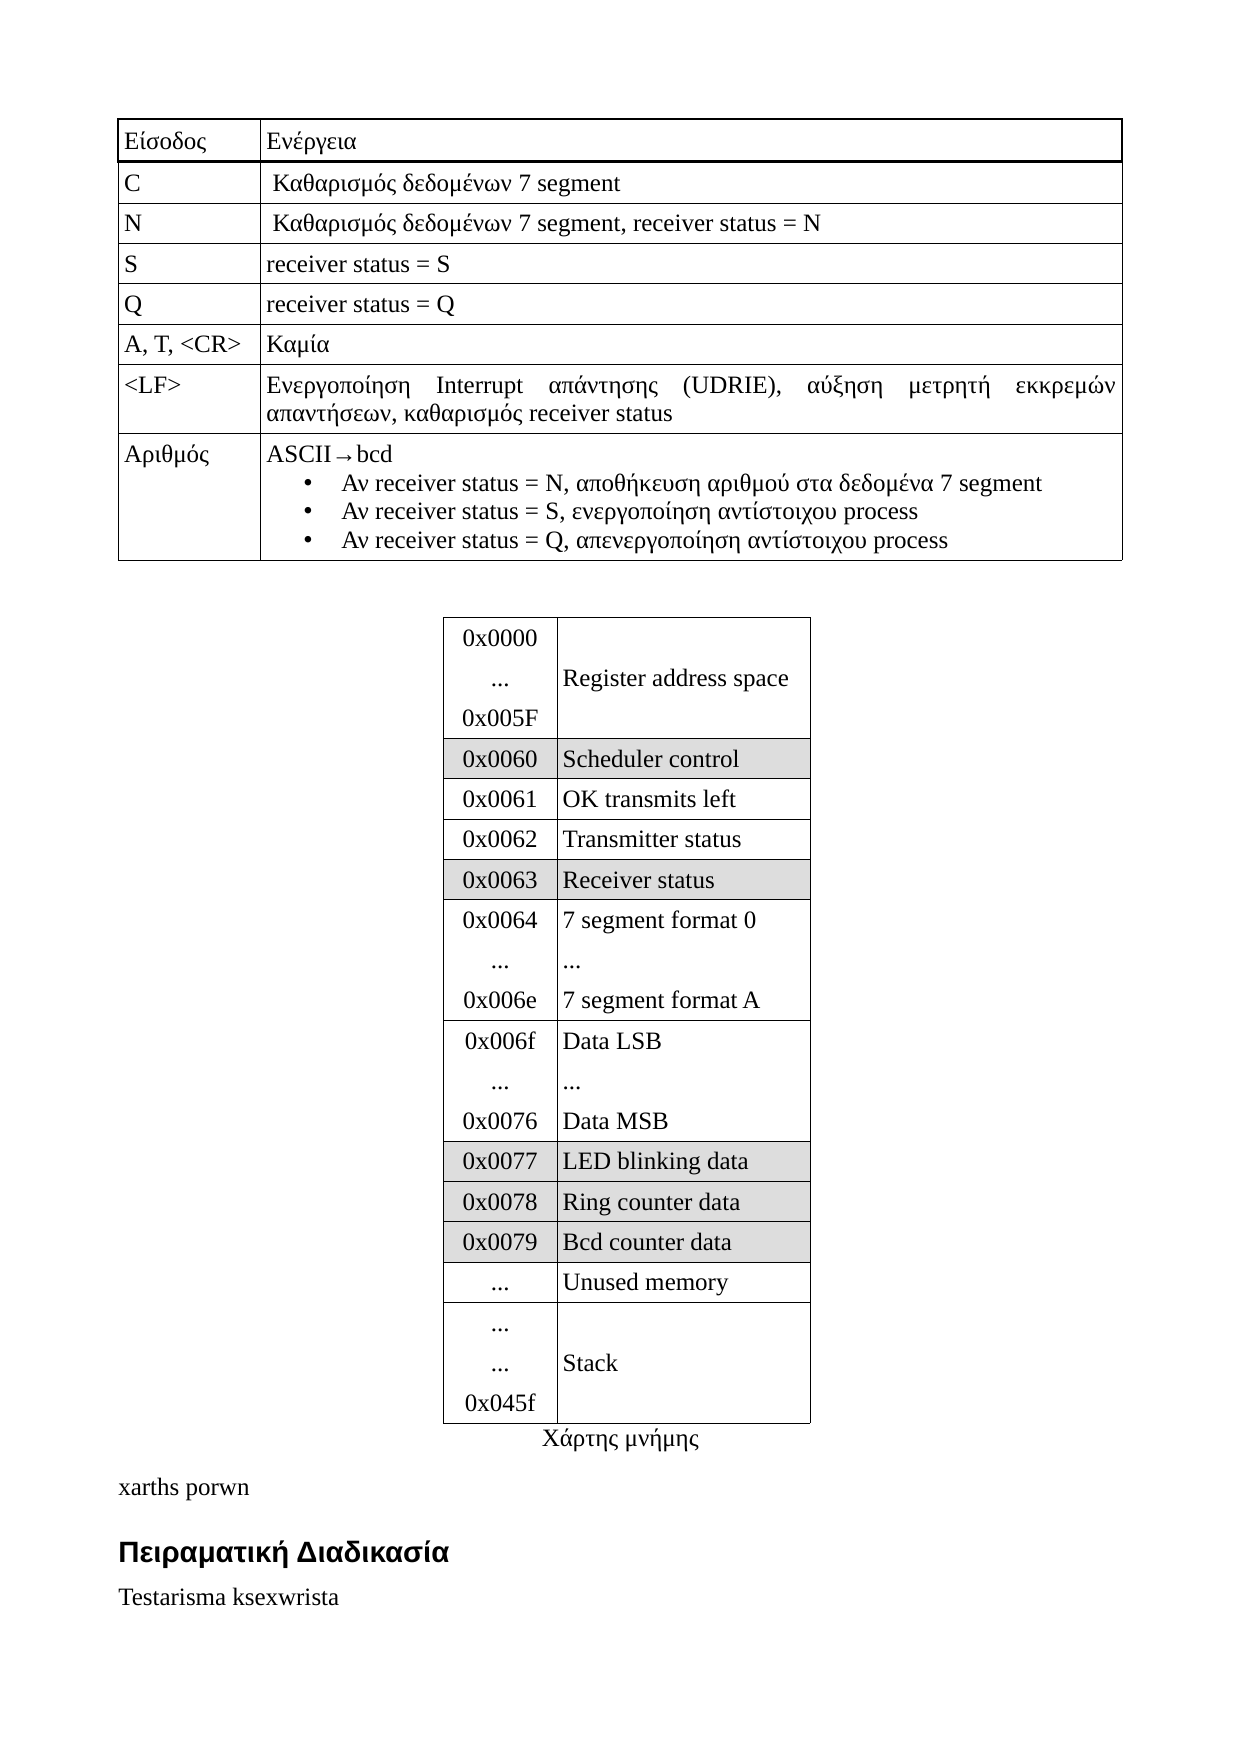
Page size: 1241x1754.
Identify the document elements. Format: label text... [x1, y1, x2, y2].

table_cell ... [444, 1303, 557, 1342]
table_cell receiver status = Q [261, 284, 1122, 324]
table_cell ... [558, 1060, 810, 1100]
table_header Είσοδος [119, 120, 260, 160]
table_cell ... [444, 658, 557, 698]
table_header Ενέργεια [261, 120, 1121, 160]
table_cell Καθαρισμός δεδομένων 7 segment, receiver status = N [261, 204, 1122, 243]
table_cell Αριθμός [119, 434, 260, 559]
table_cell Scheduler control [558, 739, 810, 778]
table_cell Α, Τ, <CR> [119, 325, 260, 364]
table_cell 0x0060 [444, 739, 557, 778]
table_cell 7 segment format A [558, 980, 810, 1020]
table_cell Καθαρισμός δεδομένων 7 segment [261, 163, 1122, 203]
table_cell Data MSB [558, 1100, 810, 1141]
table_cell [558, 1303, 810, 1342]
table_cell 0x0063 [444, 860, 557, 899]
table_cell Transmitter status [558, 820, 810, 859]
text Χάρτης μνήμης [118, 1423, 1122, 1451]
table_cell C [119, 163, 260, 203]
table_cell receiver status = S [261, 244, 1122, 283]
table_cell 0x0076 [444, 1100, 557, 1141]
table_cell Register address space [558, 658, 810, 698]
table_cell Ενεργοποίηση Interrupt απάντησης (UDRIE), αύξηση μετρητή εκκρεμών απαντήσεων, καθαρισμός receiver status [261, 365, 1122, 433]
table_cell Receiver status [558, 860, 810, 899]
table_cell LED blinking data [558, 1142, 810, 1181]
table_cell Bcd counter data [558, 1222, 810, 1262]
table_cell ... [558, 940, 810, 980]
table_cell ... [444, 1263, 557, 1302]
table_cell 0x0077 [444, 1142, 557, 1181]
table_cell Stack [558, 1342, 810, 1382]
table_cell ... [444, 940, 557, 980]
table_cell 0x0064 [444, 900, 557, 939]
table_cell Q [119, 284, 260, 324]
table_cell 0x0061 [444, 779, 557, 818]
table_cell [558, 698, 810, 738]
table_cell ... [444, 1342, 557, 1382]
table_cell [558, 1383, 810, 1423]
table_cell <LF> [119, 365, 260, 433]
table_cell ... [444, 1060, 557, 1100]
table_cell N [119, 204, 260, 243]
table_cell 0x0078 [444, 1182, 557, 1221]
table_header 0x0000 [444, 618, 557, 657]
table_header [558, 618, 810, 657]
subtitle Πειραματική Διαδικασία [118, 1535, 1122, 1569]
table_cell Unused memory [558, 1263, 810, 1302]
table_cell 0x006e [444, 980, 557, 1020]
table_cell 0x0079 [444, 1222, 557, 1262]
table_cell Καμία [261, 325, 1122, 364]
text Testarisma ksexwrista [118, 1582, 1122, 1610]
table_cell 7 segment format 0 [558, 900, 810, 939]
table_cell ASCII→bcd Αν receiver status = N, αποθήκευση αριθμού στα δεδομένα 7 segment Αν receiver status = S, ενεργοποίηση αντίστοιχου process Αν receiver status = Q, απενεργοποίηση αντίστοιχου process [261, 434, 1122, 559]
table_cell 0x005F [444, 698, 557, 738]
table_cell Data LSB [558, 1021, 810, 1060]
table_cell 0x006f [444, 1021, 557, 1060]
table_cell Ring counter data [558, 1182, 810, 1221]
text xarths porwn [118, 1472, 1122, 1501]
table_cell S [119, 244, 260, 283]
table_cell OK transmits left [558, 779, 810, 818]
table_cell 0x0062 [444, 820, 557, 859]
table_cell 0x045f [444, 1383, 557, 1423]
